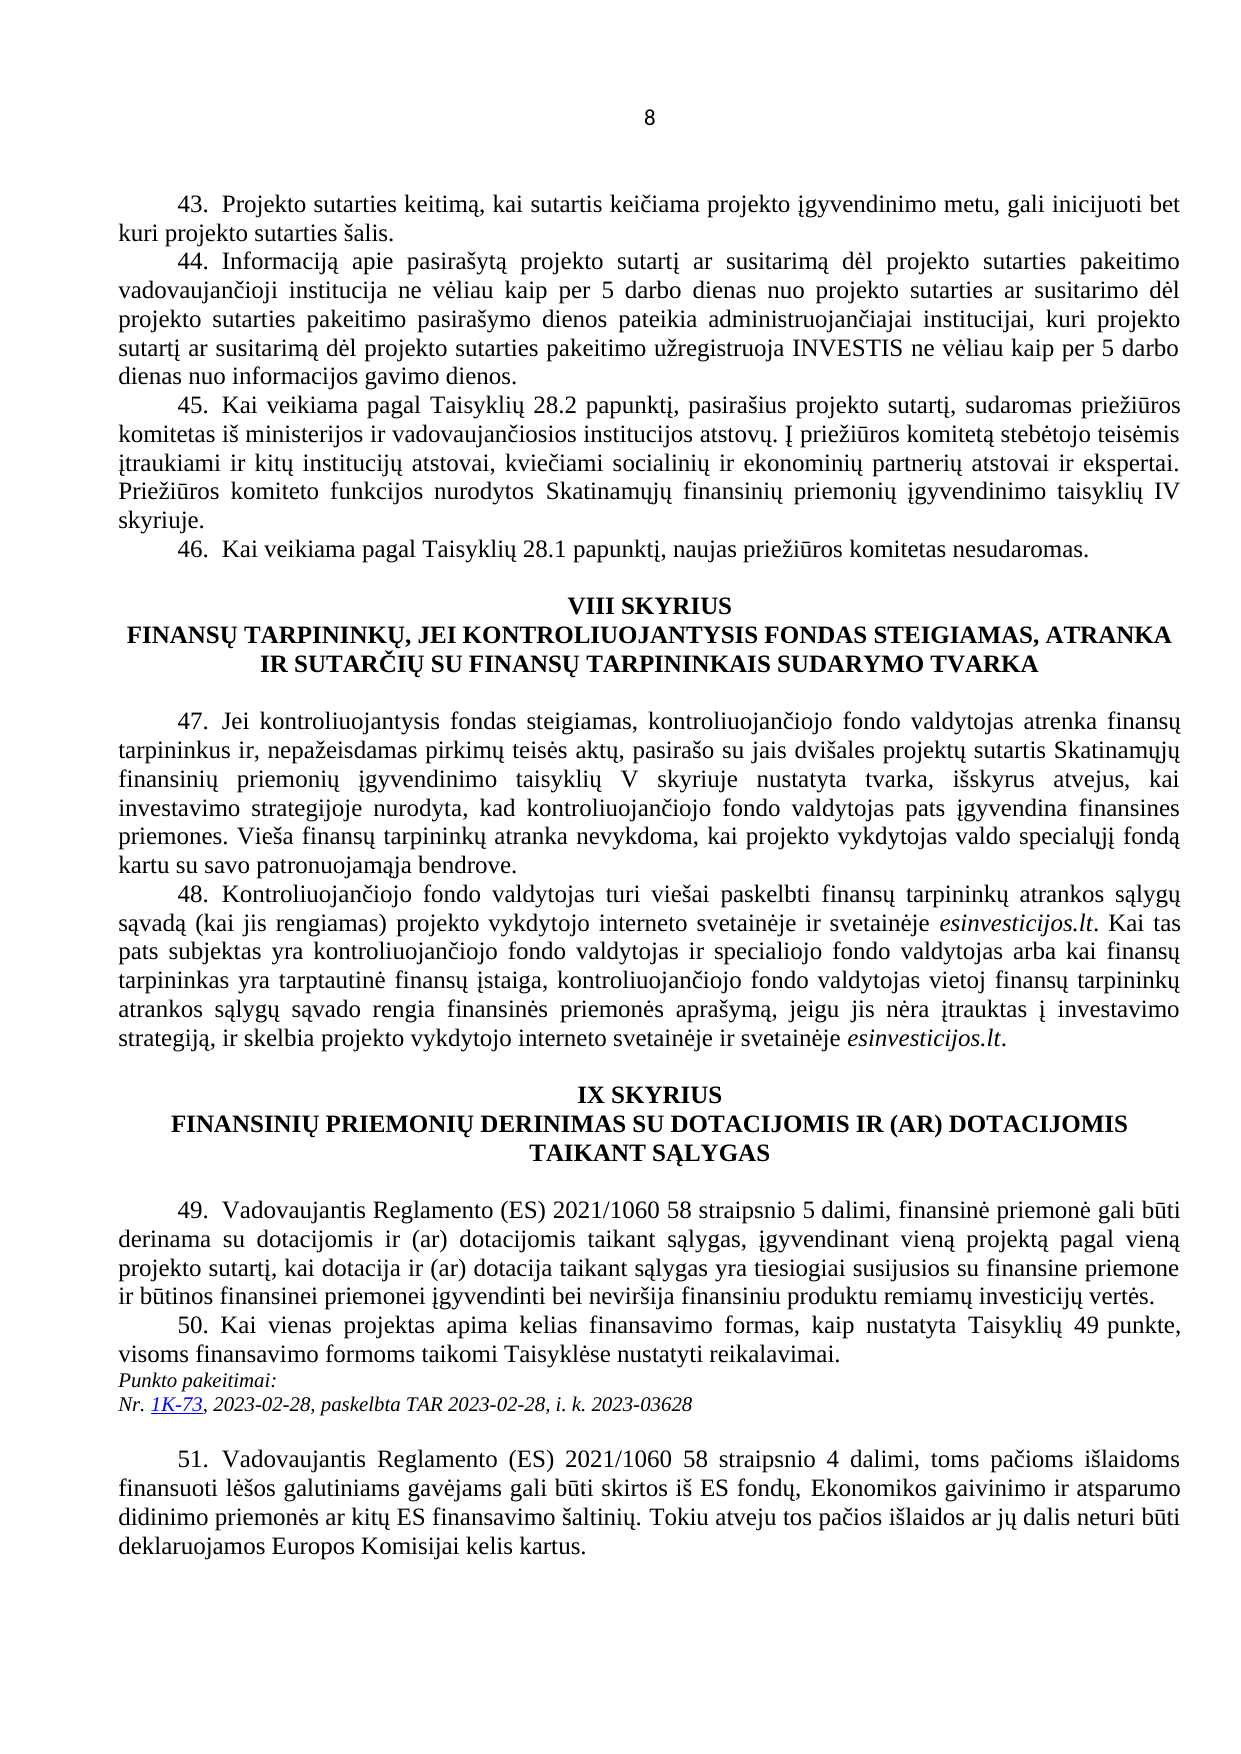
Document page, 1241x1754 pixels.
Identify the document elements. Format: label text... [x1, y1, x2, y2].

text 48. Kontroliuojančiojo fondo valdytojas turi viešai paskelbti finansų tarpininkų atrankos sąlygų sąvadą (kai jis rengiamas) projekto vykdytojo interneto svetainėje ir svetainėje esinvesticijos.lt. Kai tas pats subjektas yra kontroliuojančiojo fondo valdytojas ir specialiojo fondo valdytojas arba kai finansų tarpininkas yra tarptautinė finansų įstaiga, kontroliuojančiojo fondo valdytojas vietoj finansų tarpininkų atrankos sąlygų sąvado rengia finansinės priemonės aprašymą, jeigu jis nėra įtrauktas į investavimo strategiją, ir skelbia projekto vykdytojo interneto svetainėje ir svetainėje esinvesticijos.lt. [118, 879, 1181, 1051]
text 47. Jei kontroliuojantysis fondas steigiamas, kontroliuojančiojo fondo valdytojas atrenka finansų tarpininkus ir, nepažeisdamas pirkimų teisės aktų, pasirašo su jais dvišales projektų sutartis Skatinamųjų finansinių priemonių įgyvendinimo taisyklių V skyriuje nustatyta tvarka, išskyrus atvejus, kai investavimo strategijoje nurodyta, kad kontroliuojančiojo fondo valdytojas pats įgyvendina finansines priemones. Vieša finansų tarpininkų atranka nevykdoma, kai projekto vykdytojas valdo specialųjį fondą kartu su savo patronuojamąja bendrove. [118, 706, 1181, 879]
text Nr. 1K-73, 2023-02-28, paskelbta TAR 2023-02-28, i. k. 2023-03628 [118, 1392, 1181, 1416]
text 44. Informaciją apie pasirašytą projekto sutartį ar susitarimą dėl projekto sutarties pakeitimo vadovaujančioji institucija ne vėliau kaip per 5 darbo dienas nuo projekto sutarties ar susitarimo dėl projekto sutarties pakeitimo pasirašymo dienos pateikia administruojančiajai institucijai, kuri projekto sutartį ar susitarimą dėl projekto sutarties pakeitimo užregistruoja INVESTIS ne vėliau kaip per 5 darbo dienas nuo informacijos gavimo dienos. [118, 246, 1181, 390]
text 51. Vadovaujantis Reglamento (ES) 2021/1060 58 straipsnio 4 dalimi, toms pačioms išlaidoms finansuoti lėšos galutiniams gavėjams gali būti skirtos iš ES fondų, Ekonomikos gaivinimo ir atsparumo didinimo priemonės ar kitų ES finansavimo šaltinių. Tokiu atveju tos pačios išlaidos ar jų dalis neturi būti deklaruojamos Europos Komisijai kelis kartus. [118, 1444, 1181, 1559]
text 49. Vadovaujantis Reglamento (ES) 2021/1060 58 straipsnio 5 dalimi, finansinė priemonė gali būti derinama su dotacijomis ir (ar) dotacijomis taikant sąlygas, įgyvendinant vieną projektą pagal vieną projekto sutartį, kai dotacija ir (ar) dotacija taikant sąlygas yra tiesiogiai susijusios su finansine priemone ir būtinos finansinei priemonei įgyvendinti bei neviršija finansiniu produktu remiamų investicijų vertės. [118, 1195, 1181, 1310]
text FINANSŲ TARPININKŲ, JEI KONTROLIUOJANTYSIS FONDAS STEIGIAMAS, ATRANKA IR SUTARČIŲ SU FINANSŲ TARPININKAIS SUDARYMO TVARKA [118, 620, 1181, 678]
text 43. Projekto sutarties keitimą, kai sutartis keičiama projekto įgyvendinimo metu, gali inicijuoti bet kuri projekto sutarties šalis. [118, 189, 1181, 246]
text FINANSINIŲ PRIEMONIŲ DERINIMAS SU DOTACIJOMIS IR (AR) DOTACIJOMIS TAIKANT SĄLYGAS [118, 1109, 1181, 1166]
text 45. Kai veikiama pagal Taisyklių 28.2 papunktį, pasirašius projekto sutartį, sudaromas priežiūros komitetas iš ministerijos ir vadovaujančiosios institucijos atstovų. Į priežiūros komitetą stebėtojo teisėmis įtraukiami ir kitų institucijų atstovai, kviečiami socialinių ir ekonominių partnerių atstovai ir ekspertai. Priežiūros komiteto funkcijos nurodytos Skatinamųjų finansinių priemonių įgyvendinimo taisyklių IV skyriuje. [118, 390, 1181, 534]
text IX SKYRIUS [118, 1080, 1181, 1109]
text Punkto pakeitimai: [118, 1368, 1181, 1392]
text 50. Kai vienas projektas apima kelias finansavimo formas, kaip nustatyta Taisyklių 49 punkte, visoms finansavimo formoms taikomi Taisyklėse nustatyti reikalavimai. [118, 1310, 1181, 1368]
text VIII SKYRIUS [118, 591, 1181, 620]
text 46. Kai veikiama pagal Taisyklių 28.1 papunktį, naujas priežiūros komitetas nesudaromas. [118, 534, 1181, 563]
